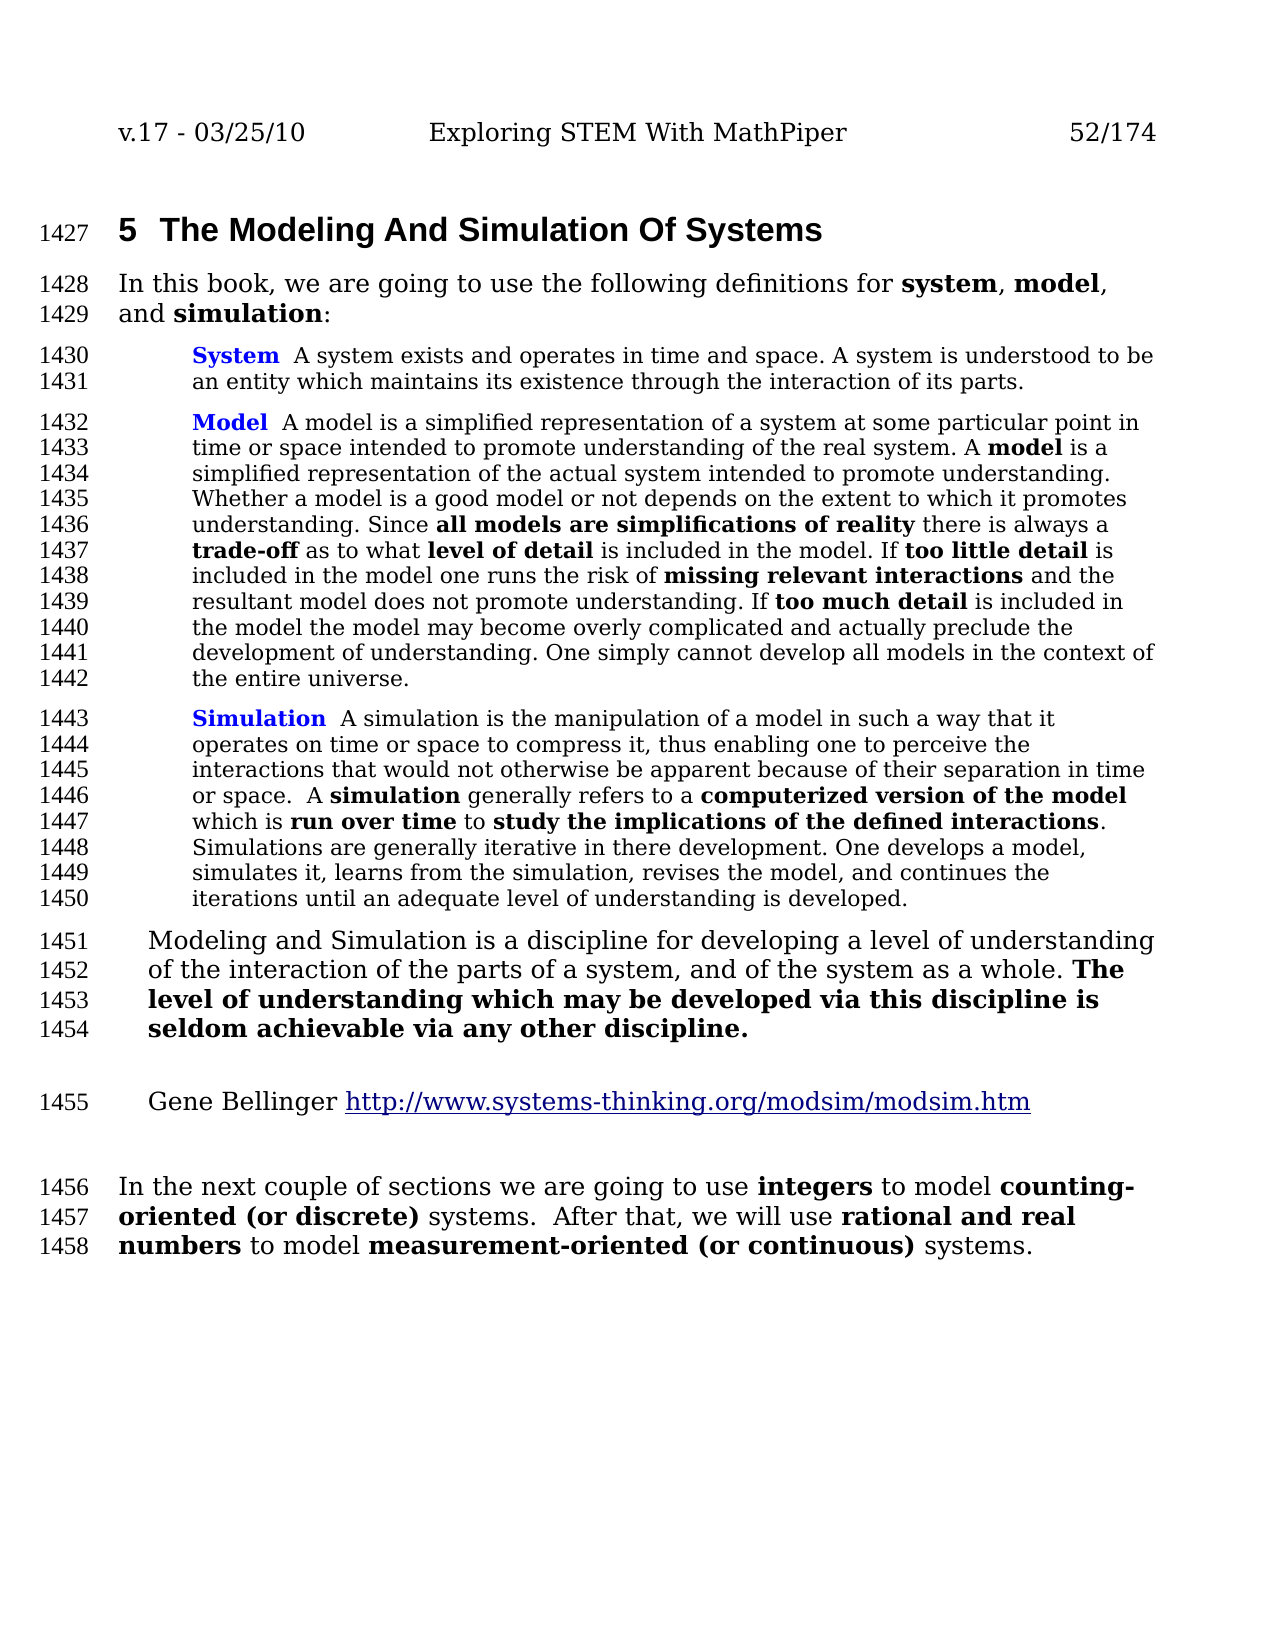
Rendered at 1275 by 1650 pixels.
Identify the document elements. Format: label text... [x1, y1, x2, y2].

text Modeling and Simulation is a discipline for developing a level of understanding of the interaction of the parts of a system, and of the system as a whole. The level of understanding which may be developed via this discipline is seldom achievable via any other discipline. [148, 926, 1157, 1073]
list System A system exists and operates in time and space. A system is understood to be an entity which maintains its existence through the interaction of its parts. [162, 343, 1157, 394]
list Simulation A simulation is the manipulation of a model in such a way that it operates on time or space to compress it, thus enabling one to perceive the interactions that would not otherwise be apparent because of their separation in time or space. A simulation generally refers to a computerized version of the model which is run over time to study the implications of the defined interactions. Simulations are generally iterative in there development. One develops a model, simulates it, learns from the simulation, revises the model, and continues the iterations until an adequate level of understanding is developed. [162, 706, 1157, 911]
text In this book, we are going to use the following definitions for system, model, and simulation: [118, 269, 1157, 328]
subtitle The Modeling And Simulation Of Systems [118, 210, 1157, 248]
text Gene Bellinger http://www.systems-thinking.org/modsim/modsim.htm [148, 1088, 1157, 1117]
text In the next couple of sections we are going to use integers to model counting-oriented (or discrete) systems. After that, we will use rational and real numbers to model measurement-oriented (or continuous) systems. [118, 1172, 1157, 1260]
list Model A model is a simplified representation of a system at some particular point in time or space intended to promote understanding of the real system. A model is a simplified representation of the actual system intended to promote understanding. Whether a model is a good model or not depends on the extent to which it promotes understanding. Since all models are simplifications of reality there is always a trade-off as to what level of detail is included in the model. If too little detail is included in the model one runs the risk of missing relevant interactions and the resultant model does not promote understanding. If too much detail is included in the model the model may become overly complicated and actually preclude the development of understanding. One simply cannot develop all models in the context of the entire universe. [162, 409, 1157, 691]
